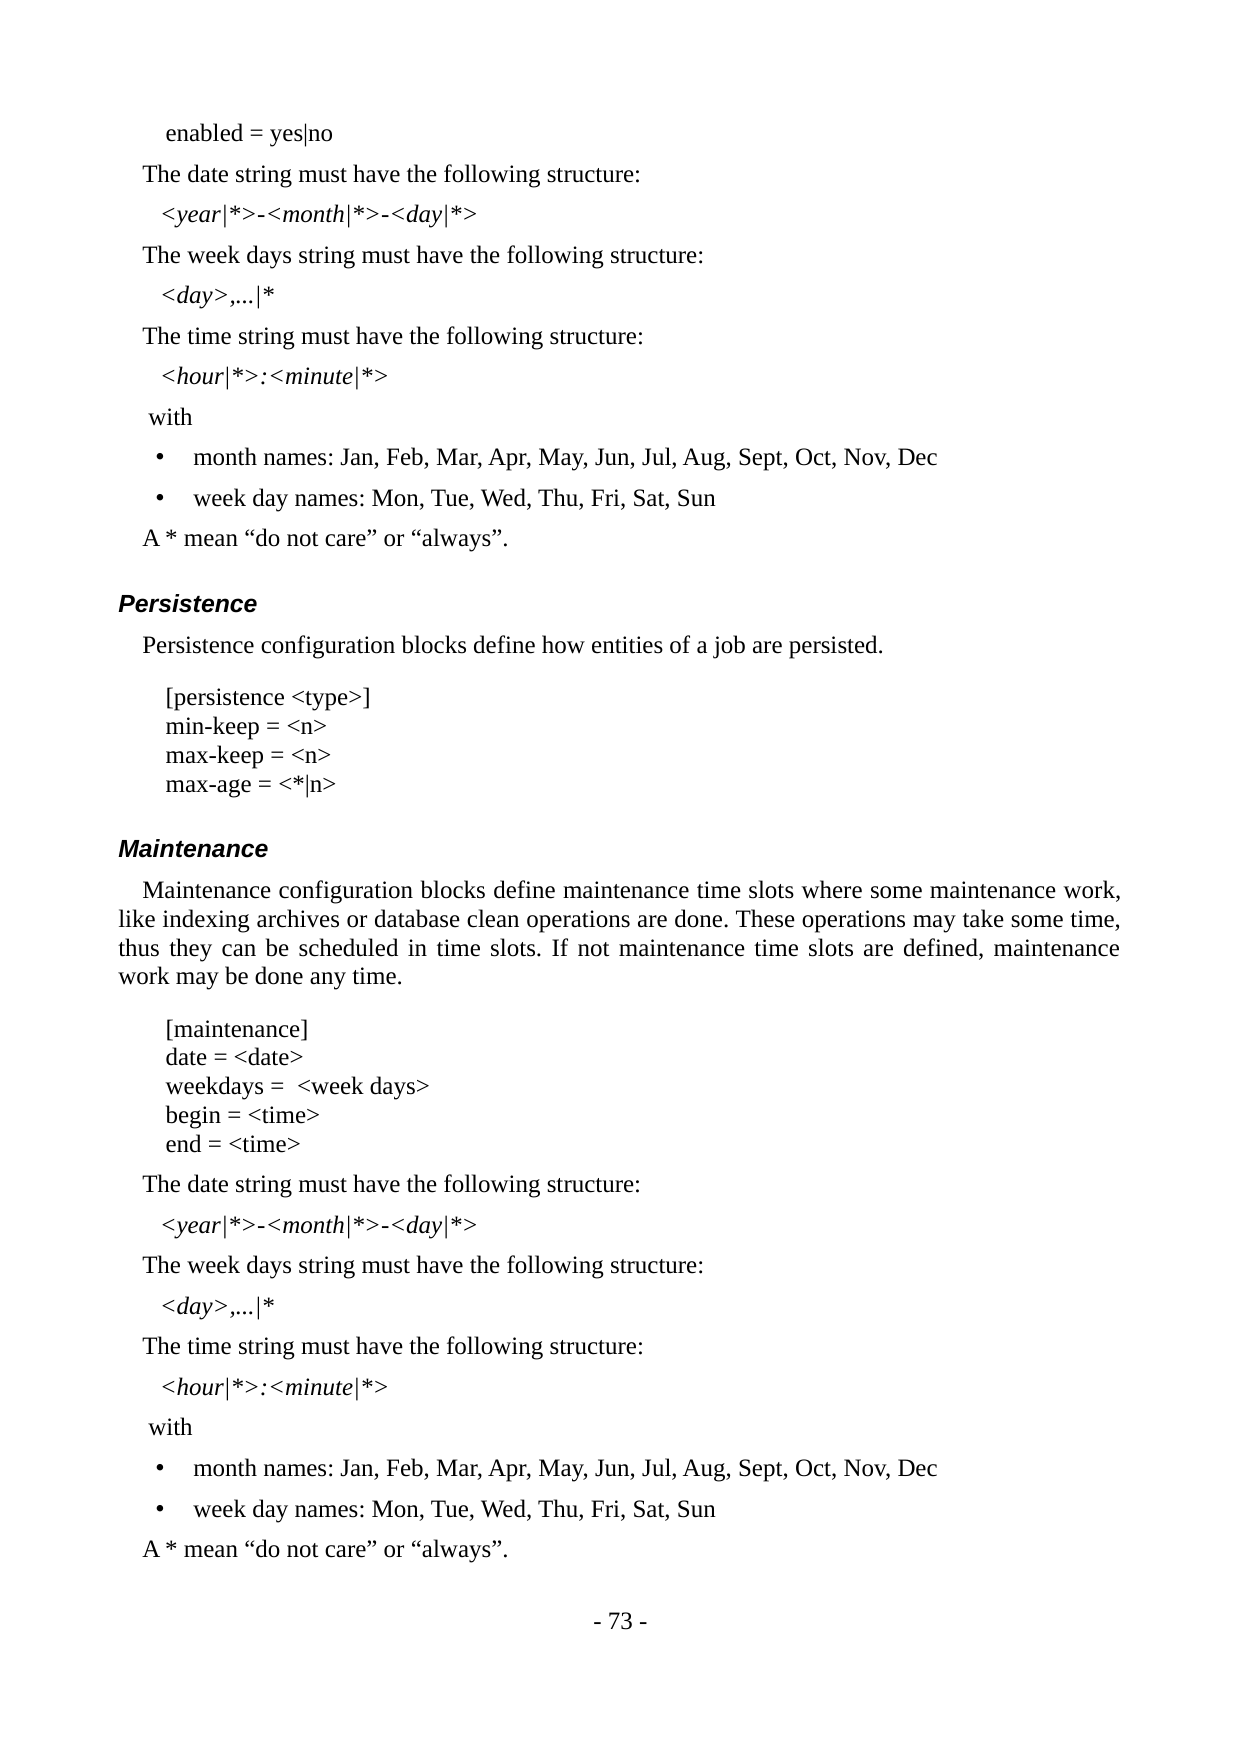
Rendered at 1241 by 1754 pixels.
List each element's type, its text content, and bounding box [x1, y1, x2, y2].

text <day>,...|* [159, 280, 1122, 309]
text The week days string must have the following structure: [118, 240, 1122, 268]
text [maintenance] [165, 1014, 1122, 1042]
text weekdays = <week days> [165, 1071, 1122, 1100]
text [persistence <type>] [165, 682, 1122, 711]
text <day>,...|* [159, 1291, 1122, 1319]
subtitle Maintenance [118, 834, 1122, 863]
text end = <time> [165, 1129, 1122, 1157]
list month names: Jan, Feb, Mar, Apr, May, Jun, Jul, Aug, Sept, Oct, Nov, Dec [156, 1453, 1122, 1482]
text Maintenance configuration blocks define maintenance time slots where some maintenance work, like indexing archives or database clean operations are done. These operations may take some time, thus they can be scheduled in time slots. If not maintenance time slots are defined, maintenance work may be done any time. [118, 875, 1122, 990]
text min-keep = <n> [165, 711, 1122, 740]
text Persistence configuration blocks define how entities of a job are persisted. [118, 630, 1122, 659]
text max-age = <*|n> [165, 769, 1122, 797]
text <hour|*>:<minute|*> [159, 361, 1122, 390]
text The time string must have the following structure: [118, 1331, 1122, 1360]
text with [148, 1412, 1122, 1441]
list week day names: Mon, Tue, Wed, Thu, Fri, Sat, Sun [156, 483, 1122, 512]
list month names: Jan, Feb, Mar, Apr, May, Jun, Jul, Aug, Sept, Oct, Nov, Dec [156, 442, 1122, 471]
text enabled = yes|no [165, 118, 1122, 147]
text max-keep = <n> [165, 740, 1122, 769]
list week day names: Mon, Tue, Wed, Thu, Fri, Sat, Sun [156, 1494, 1122, 1522]
text date = <date> [165, 1042, 1122, 1071]
text A * mean “do not care” or “always”. [118, 1534, 1122, 1563]
text <year|*>-<month|*>-<day|*> [159, 199, 1122, 228]
text The week days string must have the following structure: [118, 1250, 1122, 1279]
text A * mean “do not care” or “always”. [118, 523, 1122, 552]
text <hour|*>:<minute|*> [159, 1372, 1122, 1401]
text The time string must have the following structure: [118, 321, 1122, 349]
subtitle Persistence [118, 589, 1122, 618]
text The date string must have the following structure: [118, 1169, 1122, 1198]
text <year|*>-<month|*>-<day|*> [159, 1210, 1122, 1238]
text begin = <time> [165, 1100, 1122, 1129]
text The date string must have the following structure: [118, 159, 1122, 187]
text with [148, 402, 1122, 431]
